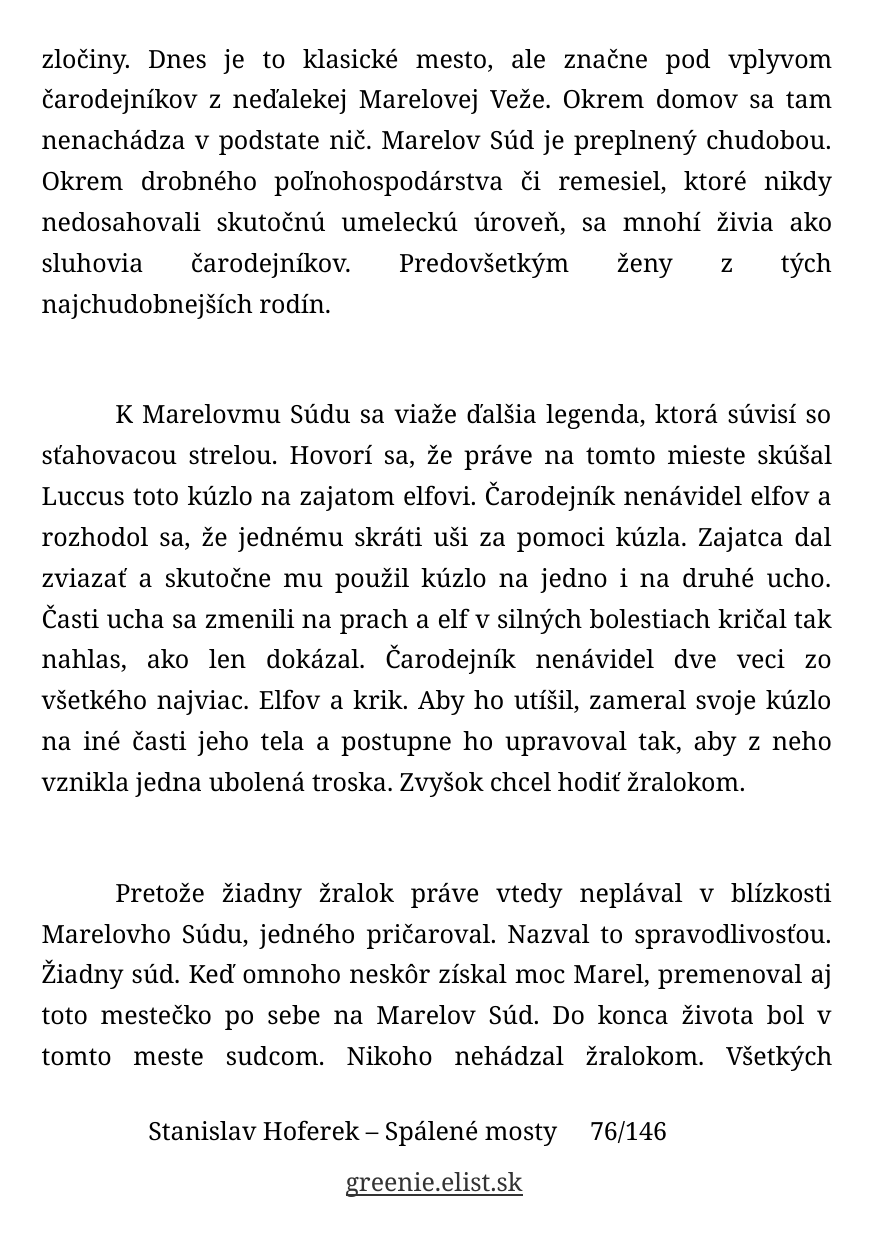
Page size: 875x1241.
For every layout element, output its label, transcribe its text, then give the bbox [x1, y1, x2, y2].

text K Marelovmu Súdu sa viaže ďalšia legenda, ktorá súvisí so sťahovacou strelou. Hovorí sa, že práve na tomto mieste skúšal Luccus toto kúzlo na zajatom elfovi. Čarodejník nenávidel elfov a rozhodol sa, že jednému skráti uši za pomoci kúzla. Zajatca dal zviazať a skutočne mu použil kúzlo na jedno i na druhé ucho. Časti ucha sa zmenili na prach a elf v silných bolestiach kričal tak nahlas, ako len dokázal. Čarodejník nenávidel dve veci zo všetkého najviac. Elfov a krik. Aby ho utíšil, zameral svoje kúzlo na iné časti jeho tela a postupne ho upravoval tak, aby z neho vznikla jedna ubolená troska. Zvyšok chcel hodiť žralokom. [41, 397, 833, 799]
text Pretože žiadny žralok práve vtedy neplával v blízkosti Marelovho Súdu, jedného pričaroval. Nazval to spravodlivosťou. Žiadny súd. Keď omnoho neskôr získal moc Marel, premenoval aj toto mestečko po sebe na Marelov Súd. Do konca života bol v tomto meste sudcom. Nikoho nehádzal žralokom. Všetkých [41, 876, 833, 1073]
text zločiny. Dnes je to klasické mesto, ale značne pod vplyvom čarodejníkov z neďalekej Marelovej Veže. Okrem domov sa tam nenachádza v podstate nič. Marelov Súd je preplnený chudobou. Okrem drobného poľnohospodárstva či remesiel, ktoré nikdy nedosahovali skutočnú umeleckú úroveň, sa mnohí živia ako sluhovia čarodejníkov. Predovšetkým ženy z tých najchudobnejších rodín. [41, 41, 833, 320]
